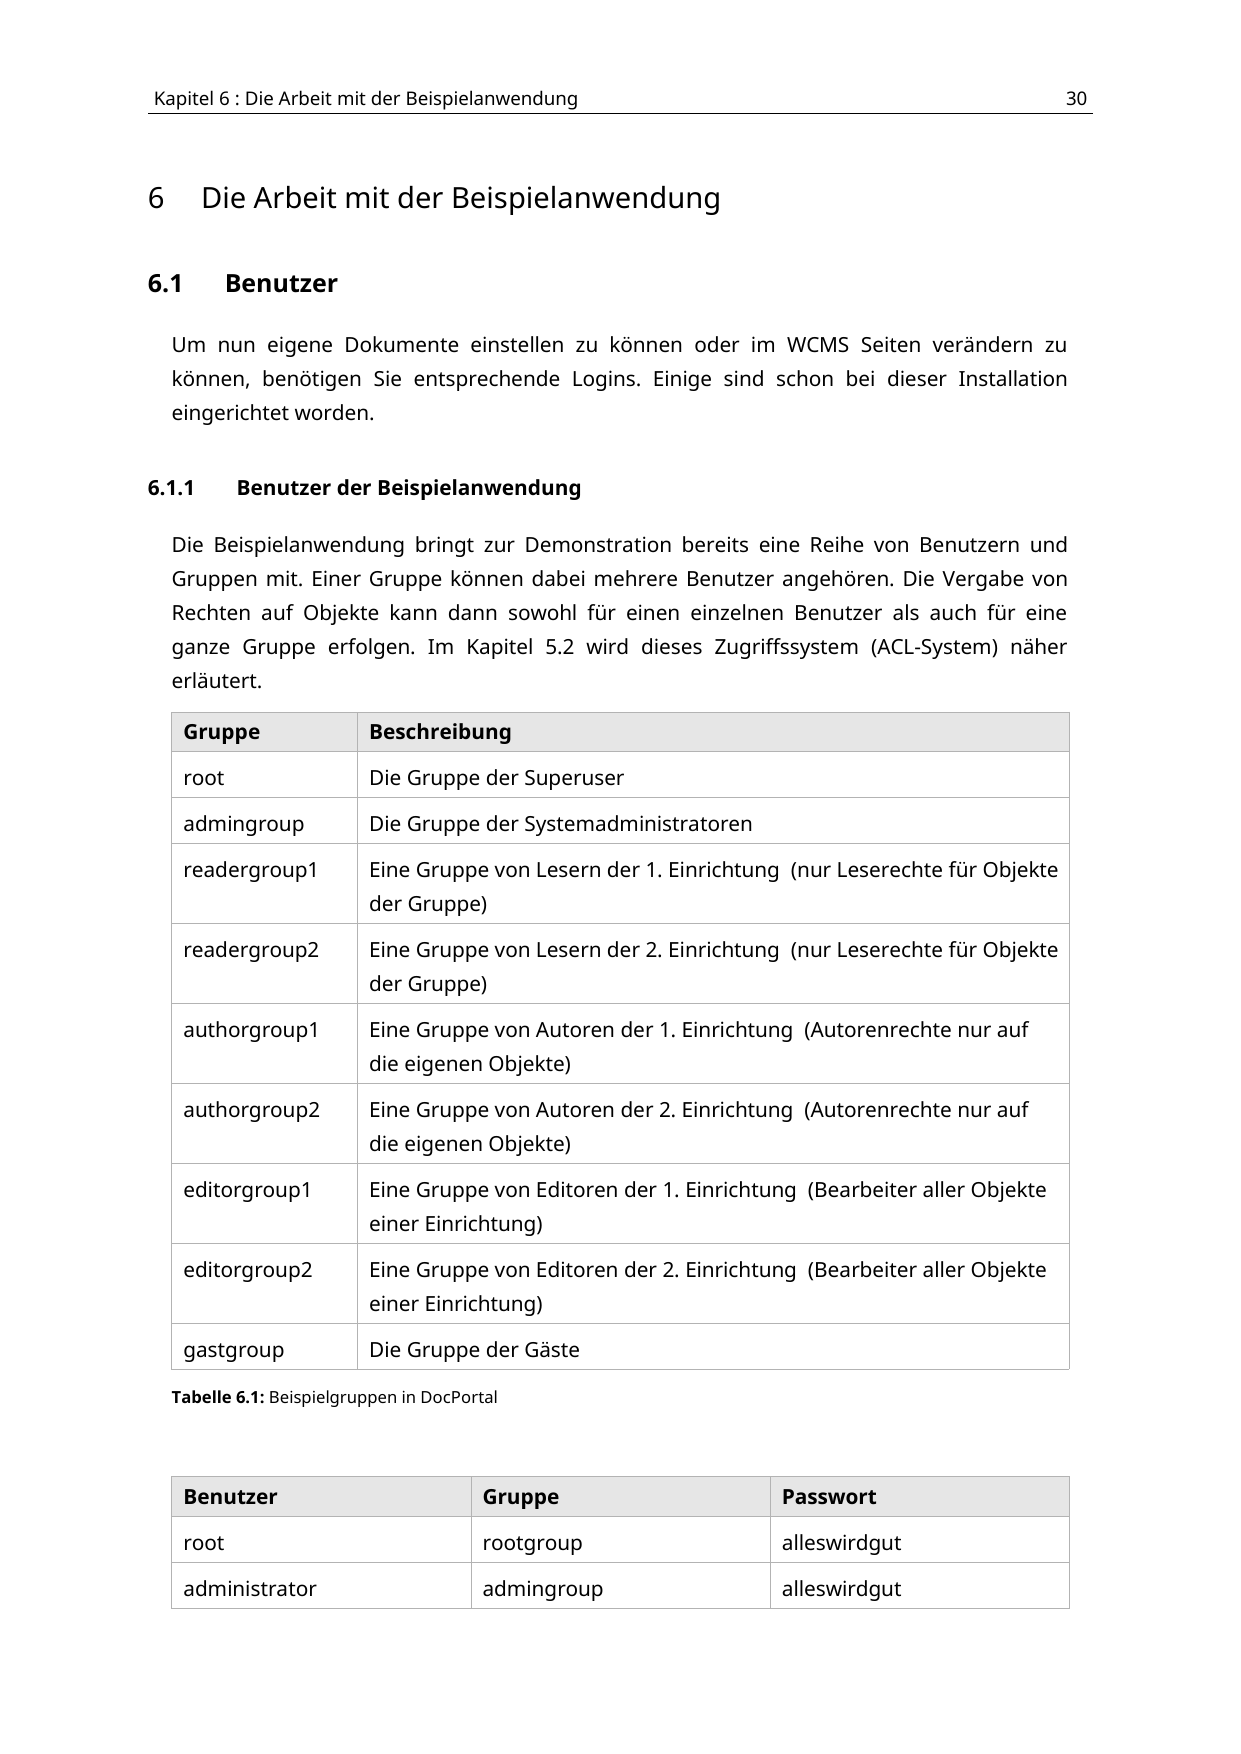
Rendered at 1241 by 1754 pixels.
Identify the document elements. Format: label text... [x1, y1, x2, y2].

table_header Gruppe [472, 1477, 770, 1516]
table_cell administrator [172, 1563, 471, 1608]
subtitle Benutzer der Beispielanwendung [148, 473, 1092, 501]
table_cell Die Gruppe der Systemadministratoren [358, 798, 1069, 843]
table_cell admingroup [172, 798, 357, 843]
table_cell root [172, 752, 357, 797]
table_header Beschreibung [358, 713, 1069, 751]
table_cell Die Gruppe der Gäste [358, 1324, 1069, 1369]
text Die Beispielanwendung bringt zur Demonstration bereits eine Reihe von Benutzern und Gruppen mit. Einer Gruppe können dabei mehrere Benutzer angehören. Die Vergabe von Rechten auf Objekte kann dann sowohl für einen einzelnen Benutzer als auch für eine ganze Gruppe erfolgen. Im Kapitel 5.2 wird dieses Zugriffssystem (ACL-System) näher erläutert. [171, 531, 1069, 694]
table_header Gruppe [172, 713, 357, 751]
text Tabelle 6.1: Beispielgruppen in DocPortal [171, 1385, 1069, 1408]
table_cell gastgroup [172, 1324, 357, 1369]
table_cell rootgroup [472, 1517, 770, 1562]
table_cell editorgroup1 [172, 1164, 357, 1243]
subtitle Benutzer [148, 266, 1092, 300]
table_cell Eine Gruppe von Autoren der 2. Einrichtung (Autorenrechte nur auf die eigenen Objekte) [358, 1084, 1069, 1163]
table_cell alleswirdgut [771, 1517, 1069, 1562]
table_cell authorgroup2 [172, 1084, 357, 1163]
table_cell Eine Gruppe von Lesern der 2. Einrichtung (nur Leserechte für Objekte der Gruppe) [358, 924, 1069, 1003]
table_cell alleswirdgut [771, 1563, 1069, 1608]
table_cell admingroup [472, 1563, 770, 1608]
table_cell Eine Gruppe von Editoren der 2. Einrichtung (Bearbeiter aller Objekte einer Einrichtung) [358, 1244, 1069, 1323]
table_cell Die Gruppe der Superuser [358, 752, 1069, 797]
table_cell Eine Gruppe von Autoren der 1. Einrichtung (Autorenrechte nur auf die eigenen Objekte) [358, 1004, 1069, 1083]
table_cell editorgroup2 [172, 1244, 357, 1323]
subtitle Die Arbeit mit der Beispielanwendung [148, 177, 1092, 217]
text Um nun eigene Dokumente einstellen zu können oder im WCMS Seiten verändern zu können, benötigen Sie entsprechende Logins. Einige sind schon bei dieser Installation eingerichtet worden. [171, 330, 1069, 426]
table_cell Eine Gruppe von Editoren der 1. Einrichtung (Bearbeiter aller Objekte einer Einrichtung) [358, 1164, 1069, 1243]
table_cell Eine Gruppe von Lesern der 1. Einrichtung (nur Leserechte für Objekte der Gruppe) [358, 844, 1069, 923]
table_header Benutzer [172, 1477, 471, 1516]
table_header Passwort [771, 1477, 1069, 1516]
table_cell readergroup1 [172, 844, 357, 923]
table_cell readergroup2 [172, 924, 357, 1003]
table_cell root [172, 1517, 471, 1562]
table_cell authorgroup1 [172, 1004, 357, 1083]
